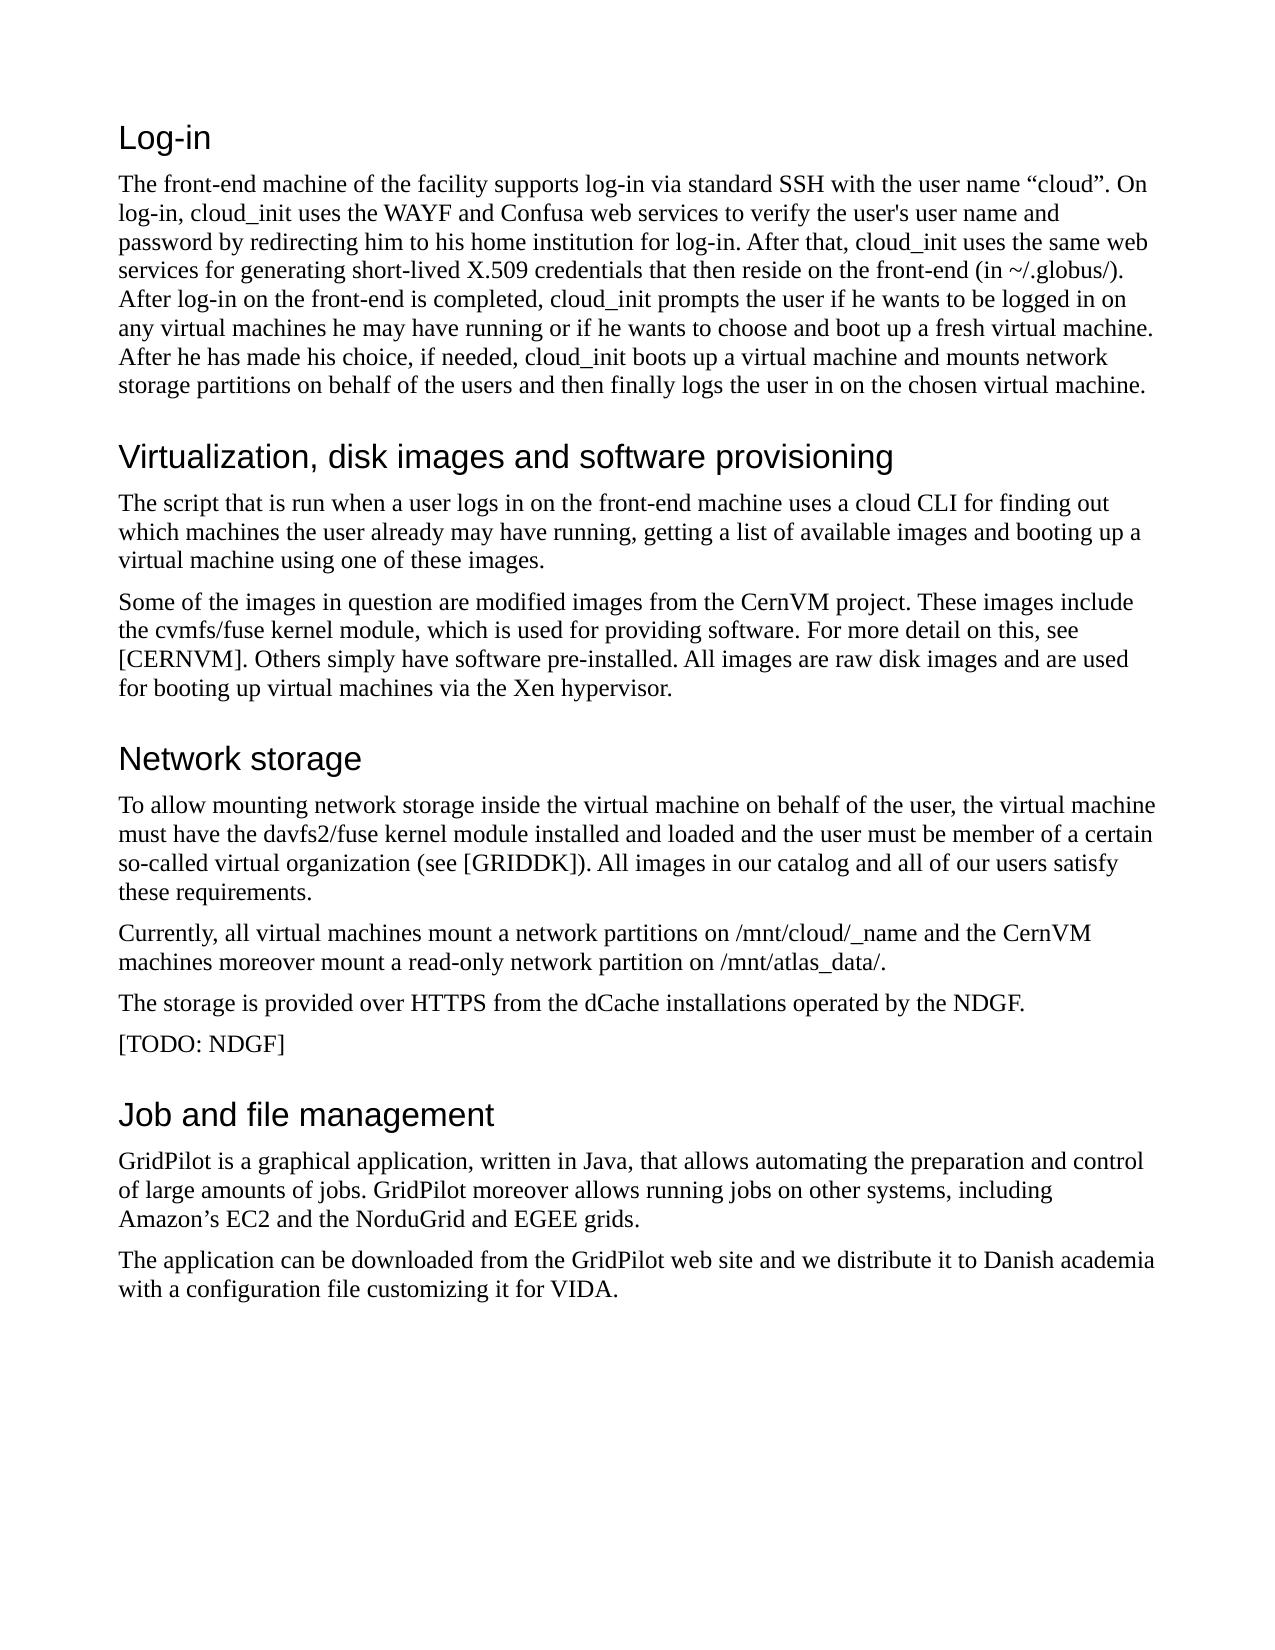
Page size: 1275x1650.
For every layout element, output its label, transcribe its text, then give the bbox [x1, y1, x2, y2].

text Some of the images in question are modified images from the CernVM project. These images include the cvmfs/fuse kernel module, which is used for providing software. For more detail on this, see [CERNVM]. Others simply have software pre-installed. All images are raw disk images and are used for booting up virtual machines via the Xen hypervisor. [118, 587, 1157, 702]
text GridPilot is a graphical application, written in Java, that allows automating the preparation and control of large amounts of jobs. GridPilot moreover allows running jobs on other systems, including Amazon’s EC2 and the NorduGrid and EGEE grids. [118, 1146, 1157, 1233]
subtitle Job and file management [118, 1095, 1157, 1134]
text Currently, all virtual machines mount a network partitions on /mnt/cloud/_name and the CernVM machines moreover mount a read-only network partition on /mnt/atlas_data/. [118, 918, 1157, 975]
text The front-end machine of the facility supports log-in via standard SSH with the user name “cloud”. On log-in, cloud_init uses the WAYF and Confusa web services to verify the user's user name and password by redirecting him to his home institution for log-in. After that, cloud_init uses the same web services for generating short-lived X.509 credentials that then reside on the front-end (in ~/.globus/). After log-in on the front-end is completed, cloud_init prompts the user if he wants to be logged in on any virtual machines he may have running or if he wants to choose and boot up a fresh virtual machine. After he has made his choice, if needed, cloud_init boots up a virtual machine and mounts network storage partitions on behalf of the users and then finally logs the user in on the chosen virtual machine. [118, 169, 1157, 399]
text [TODO: NDGF] [118, 1029, 1157, 1058]
text To allow mounting network storage inside the virtual machine on behalf of the user, the virtual machine must have the davfs2/fuse kernel module installed and loaded and the user must be member of a certain so-called virtual organization (see [GRIDDK]). All images in our catalog and all of our users satisfy these requirements. [118, 790, 1157, 905]
text The script that is run when a user logs in on the front-end machine uses a cloud CLI for finding out which machines the user already may have running, getting a list of available images and booting up a virtual machine using one of these images. [118, 488, 1157, 574]
subtitle Network storage [118, 739, 1157, 778]
text The storage is provided over HTTPS from the dCache installations operated by the NDGF. [118, 988, 1157, 1017]
subtitle Virtualization, disk images and software provisioning [118, 437, 1157, 475]
subtitle Log-in [118, 118, 1157, 157]
text The application can be downloaded from the GridPilot web site and we distribute it to Danish academia with a configuration file customizing it for VIDA. [118, 1245, 1157, 1303]
